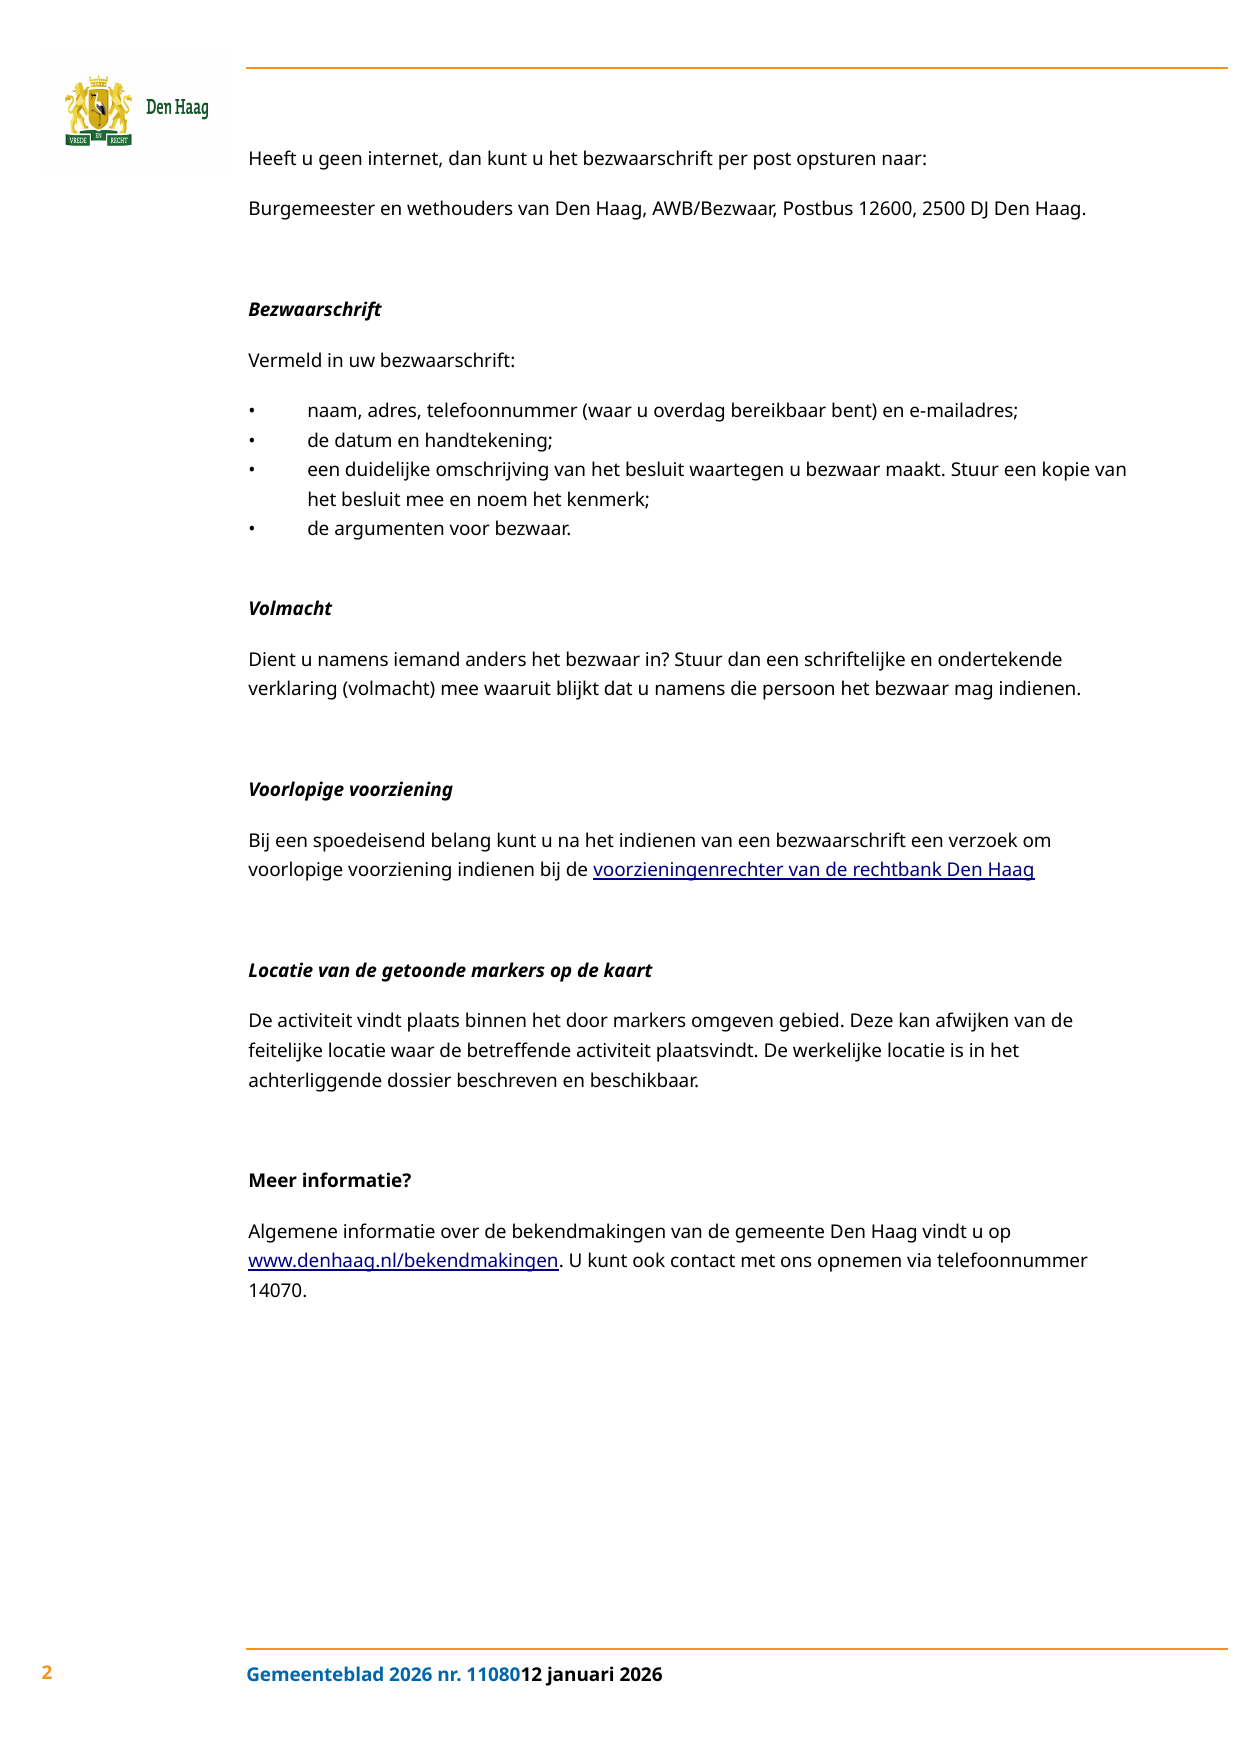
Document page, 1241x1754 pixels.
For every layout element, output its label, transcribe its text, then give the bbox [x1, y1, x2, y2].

list een duidelijke omschrijving van het besluit waartegen u bezwaar maakt. Stuur een kopie van het besluit mee en noem het kenmerk; [248, 456, 1152, 512]
text Volmacht [248, 596, 1152, 621]
list naam, adres, telefoonnummer (waar u overdag bereikbaar bent) en e-mailadres; [248, 397, 1152, 423]
text Algemene informatie over de bekendmakingen van de gemeente Den Haag vindt u op www.denhaag.nl/bekendmakingen. U kunt ook contact met ons opnemen via telefoonnummer 14070. [248, 1218, 1152, 1303]
text Meer informatie? [248, 1168, 1152, 1193]
text Dient u namens iemand anders het bezwaar in? Stuur dan een schriftelijke en ondertekende verklaring (volmacht) mee waaruit blijkt dat u namens die persoon het bezwaar mag indienen. [248, 646, 1152, 701]
picture [41, 47, 231, 172]
text Burgemeester en wethouders van Den Haag, AWB/Bezwaar, Postbus 12600, 2500 DJ Den Haag. [248, 196, 1152, 221]
text Voorlopige voorziening [248, 776, 1152, 802]
list de datum en handtekening; [248, 427, 1152, 453]
text Bezwaarschrift [248, 296, 1152, 322]
text Bij een spoedeisend belang kunt u na het indienen van een bezwaarschrift een verzoek om voorlopige voorziening indienen bij de voorzieningenrechter van de rechtbank Den Haag [248, 827, 1152, 882]
text De activiteit vindt plaats binnen het door markers omgeven gebied. Deze kan afwijken van de feitelijke locatie waar de betreffende activiteit plaatsvindt. De werkelijke locatie is in het achterliggende dossier beschreven en beschikbaar. [248, 1008, 1152, 1093]
text Locatie van de getoonde markers op de kaart [248, 957, 1152, 983]
text Heeft u geen internet, dan kunt u het bezwaarschrift per post opsturen naar: [248, 145, 1152, 171]
list de argumenten voor bezwaar. [248, 516, 1152, 541]
text Vermeld in uw bezwaarschrift: [248, 347, 1152, 373]
